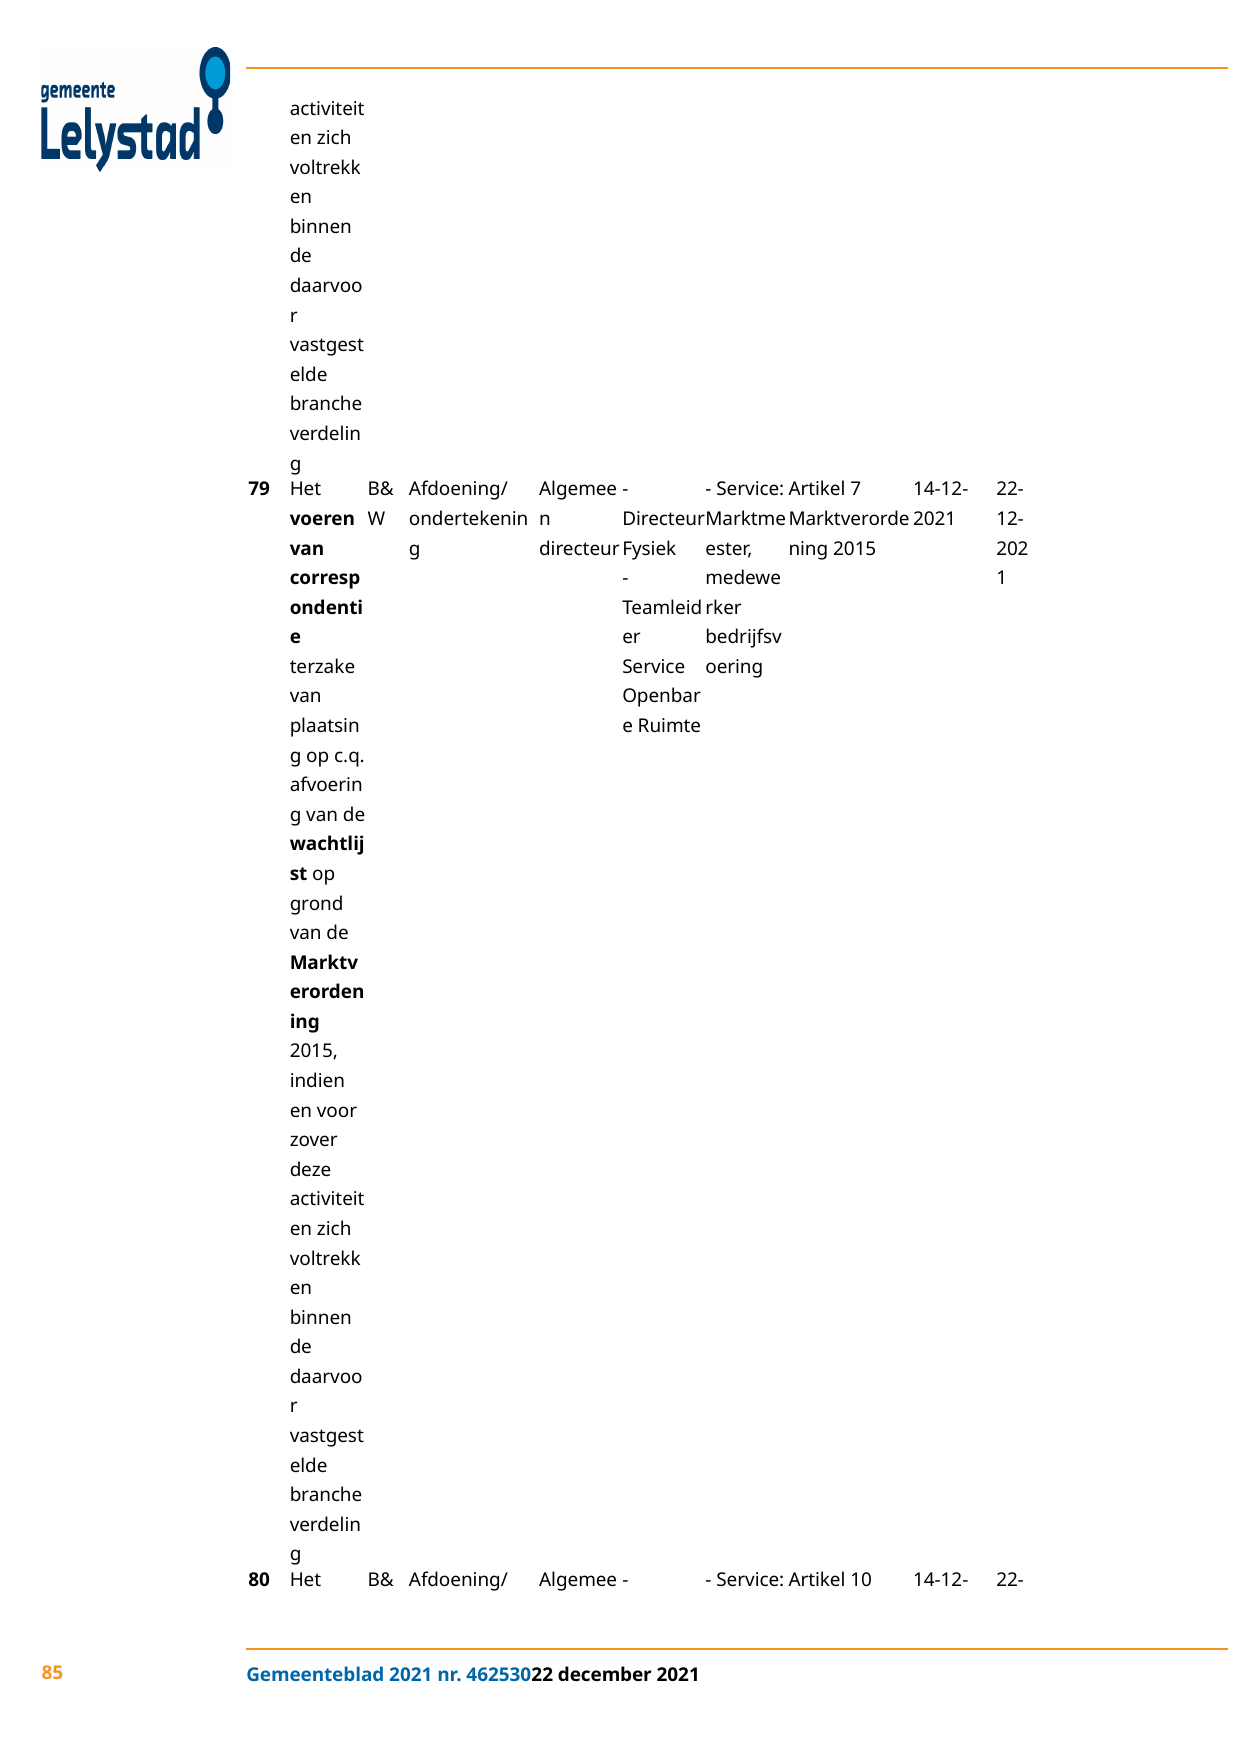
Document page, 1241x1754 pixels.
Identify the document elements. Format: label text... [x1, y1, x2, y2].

table_cell Artikel 7 Marktverordening 2015 [788, 476, 913, 1566]
picture [41, 47, 231, 172]
table_cell Afdoening/ [409, 1566, 539, 1592]
table_cell Het voeren van correspondentie terzake van plaatsing op c.q. afvoering van de wachtlijst op grond van de Marktverordening 2015, indien en voor zover deze activiteiten zich voltrekken binnen de daarvoor vastgestelde brancheverdeling [290, 476, 367, 1566]
table_cell [1038, 95, 1152, 476]
table_cell - Directeur Fysiek - Teamleider Service Openbare Ruimte [622, 476, 705, 1566]
table_cell Algemee [539, 1566, 622, 1592]
table_cell 22-12-2021 [996, 476, 1038, 1566]
table_cell 79 [248, 476, 289, 1566]
table_cell [1038, 476, 1152, 1566]
table_cell [409, 95, 539, 476]
table_cell [913, 95, 996, 476]
table_cell 22- [996, 1566, 1038, 1592]
table_cell [996, 95, 1038, 476]
table_cell 80 [248, 1566, 289, 1592]
table_cell [788, 95, 913, 476]
table_cell [1038, 1566, 1152, 1592]
table_cell B& [367, 1566, 409, 1592]
table_cell [622, 1566, 705, 1592]
table_cell 14-12- [913, 1566, 996, 1592]
table_cell Artikel 10 [788, 1566, 913, 1592]
table_cell Het [290, 1566, 367, 1592]
table_cell [705, 95, 788, 476]
table_cell 14-12-2021 [913, 476, 996, 1566]
table_cell [248, 95, 289, 476]
table_cell activiteiten zich voltrekken binnen de daarvoor vastgestelde brancheverdeling [290, 95, 367, 476]
table_cell B&W [367, 476, 409, 1566]
table_cell - Service: Marktmeester, medewerker bedrijfsvoering [705, 476, 788, 1566]
table_cell [539, 95, 622, 476]
table_cell Afdoening/ondertekening [409, 476, 539, 1566]
table_cell [622, 95, 705, 476]
table_cell - Service: [705, 1566, 788, 1592]
table_cell Algemeen directeur [539, 476, 622, 1566]
table_cell [367, 95, 409, 476]
